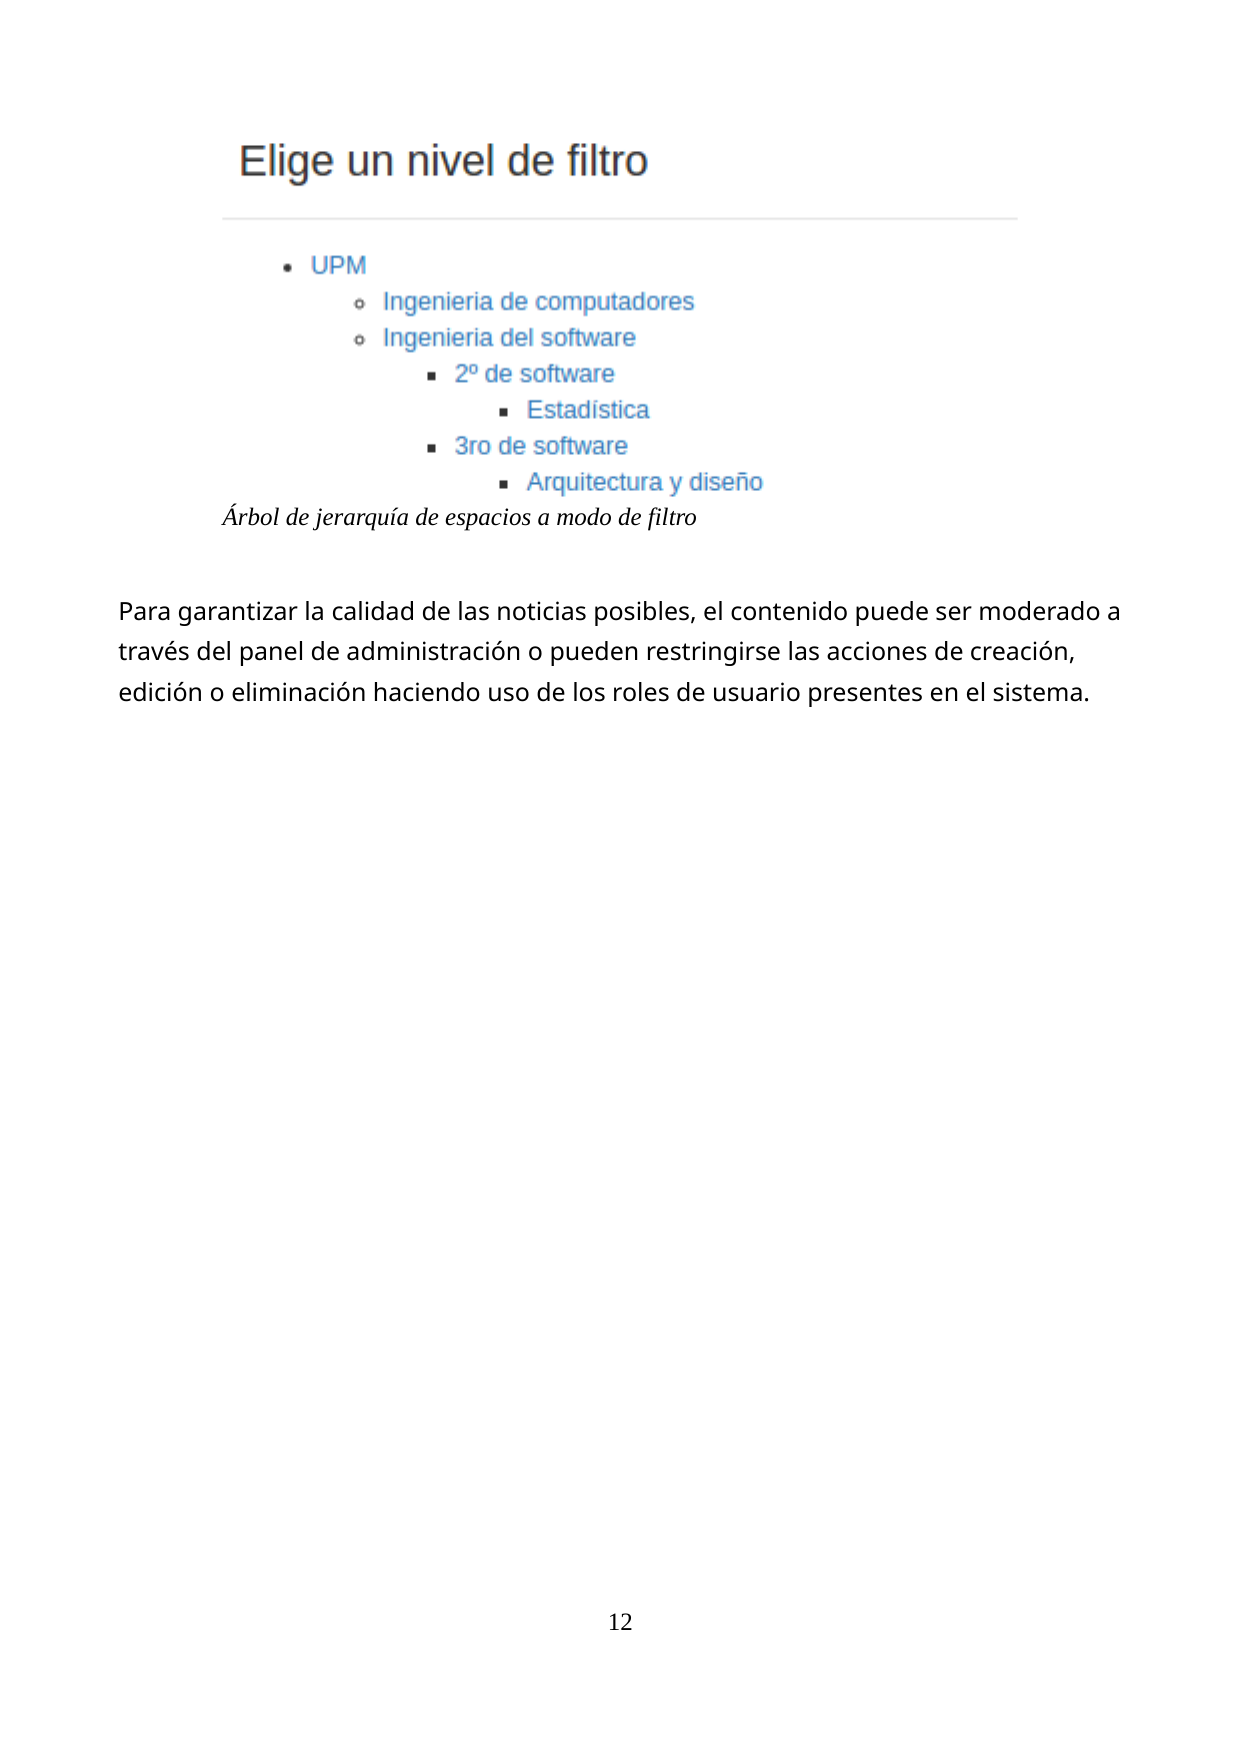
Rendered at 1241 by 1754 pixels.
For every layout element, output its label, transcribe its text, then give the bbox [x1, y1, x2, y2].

text Árbol de jerarquía de espacios a modo de filtro [222, 503, 1018, 531]
text Para garantizar la calidad de las noticias posibles, el contenido puede ser moderado a través del panel de administración o pueden restringirse las acciones de creación, edición o eliminación haciendo uso de los roles de usuario presentes en el sistema. [118, 593, 1122, 709]
picture [222, 130, 1018, 503]
